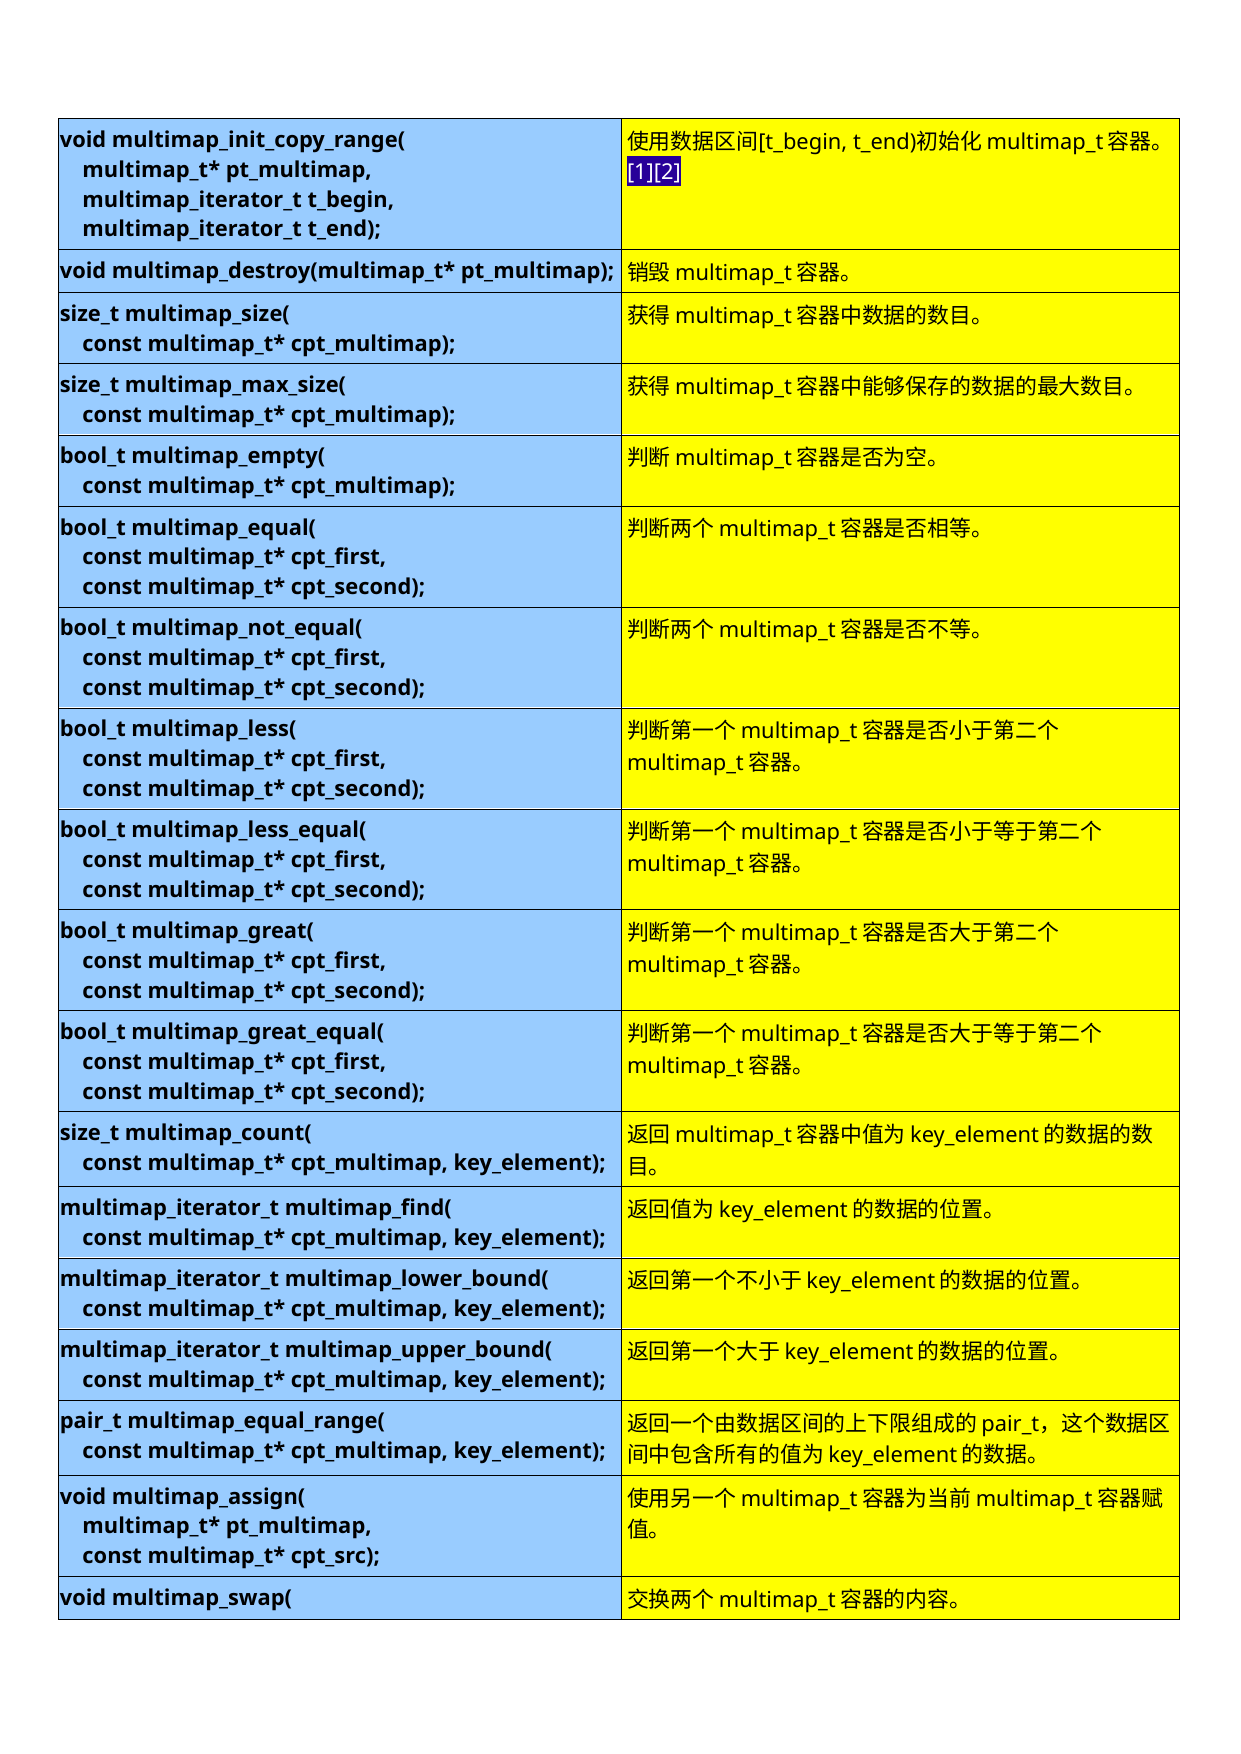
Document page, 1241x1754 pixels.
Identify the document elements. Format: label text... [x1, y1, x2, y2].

table_cell void multimap_swap( [59, 1577, 621, 1619]
table_cell void multimap_destroy(multimap_t* pt_multimap); [59, 250, 621, 292]
table_cell size_t multimap_max_size( const multimap_t* cpt_multimap); [59, 364, 621, 434]
table_cell 使用数据区间[t_begin, t_end)初始化multimap_t容器。[1][2] [622, 119, 1179, 249]
table_cell bool_t multimap_great( const multimap_t* cpt_first, const multimap_t* cpt_second); [59, 910, 621, 1010]
table_cell 判断multimap_t容器是否为空。 [622, 436, 1179, 506]
table_cell 判断第一个multimap_t容器是否小于第二个multimap_t容器。 [622, 709, 1179, 808]
table_cell 返回值为key_element的数据的位置。 [622, 1187, 1179, 1257]
table_cell void multimap_assign( multimap_t* pt_multimap, const multimap_t* cpt_src); [59, 1476, 621, 1576]
table_cell 判断两个multimap_t容器是否不等。 [622, 608, 1179, 707]
table_cell 返回multimap_t容器中值为key_element的数据的数目。 [622, 1112, 1179, 1186]
table_cell 判断第一个multimap_t容器是否大于第二个multimap_t容器。 [622, 910, 1179, 1010]
table_cell 获得multimap_t容器中能够保存的数据的最大数目。 [622, 364, 1179, 434]
table_cell bool_t multimap_not_equal( const multimap_t* cpt_first, const multimap_t* cpt_second); [59, 608, 621, 707]
table_cell 判断两个multimap_t容器是否相等。 [622, 507, 1179, 607]
table_cell multimap_iterator_t multimap_lower_bound( const multimap_t* cpt_multimap, key_element); [59, 1259, 621, 1328]
table_cell 销毁multimap_t容器。 [622, 250, 1179, 292]
table_cell 判断第一个multimap_t容器是否大于等于第二个multimap_t容器。 [622, 1011, 1179, 1111]
table_cell bool_t multimap_empty( const multimap_t* cpt_multimap); [59, 436, 621, 506]
table_cell 返回第一个不小于key_element的数据的位置。 [622, 1259, 1179, 1328]
table_cell void multimap_init_copy_range( multimap_t* pt_multimap, multimap_iterator_t t_begin, multimap_iterator_t t_end); [59, 119, 621, 249]
table_cell 获得multimap_t容器中数据的数目。 [622, 293, 1179, 363]
table_cell size_t multimap_size( const multimap_t* cpt_multimap); [59, 293, 621, 363]
table_cell 判断第一个multimap_t容器是否小于等于第二个multimap_t容器。 [622, 810, 1179, 909]
table_cell bool_t multimap_less( const multimap_t* cpt_first, const multimap_t* cpt_second); [59, 709, 621, 808]
table_cell 返回第一个大于key_element的数据的位置。 [622, 1330, 1179, 1400]
table_cell pair_t multimap_equal_range( const multimap_t* cpt_multimap, key_element); [59, 1401, 621, 1475]
table_cell 使用另一个multimap_t容器为当前multimap_t容器赋值。 [622, 1476, 1179, 1576]
table_cell 交换两个multimap_t容器的内容。 [622, 1577, 1179, 1619]
table_cell bool_t multimap_great_equal( const multimap_t* cpt_first, const multimap_t* cpt_second); [59, 1011, 621, 1111]
table_cell multimap_iterator_t multimap_upper_bound( const multimap_t* cpt_multimap, key_element); [59, 1330, 621, 1400]
table_cell 返回一个由数据区间的上下限组成的pair_t，这个数据区间中包含所有的值为key_element的数据。 [622, 1401, 1179, 1475]
table_cell size_t multimap_count( const multimap_t* cpt_multimap, key_element); [59, 1112, 621, 1186]
table_cell bool_t multimap_equal( const multimap_t* cpt_first, const multimap_t* cpt_second); [59, 507, 621, 607]
table_cell multimap_iterator_t multimap_find( const multimap_t* cpt_multimap, key_element); [59, 1187, 621, 1257]
table_cell bool_t multimap_less_equal( const multimap_t* cpt_first, const multimap_t* cpt_second); [59, 810, 621, 909]
